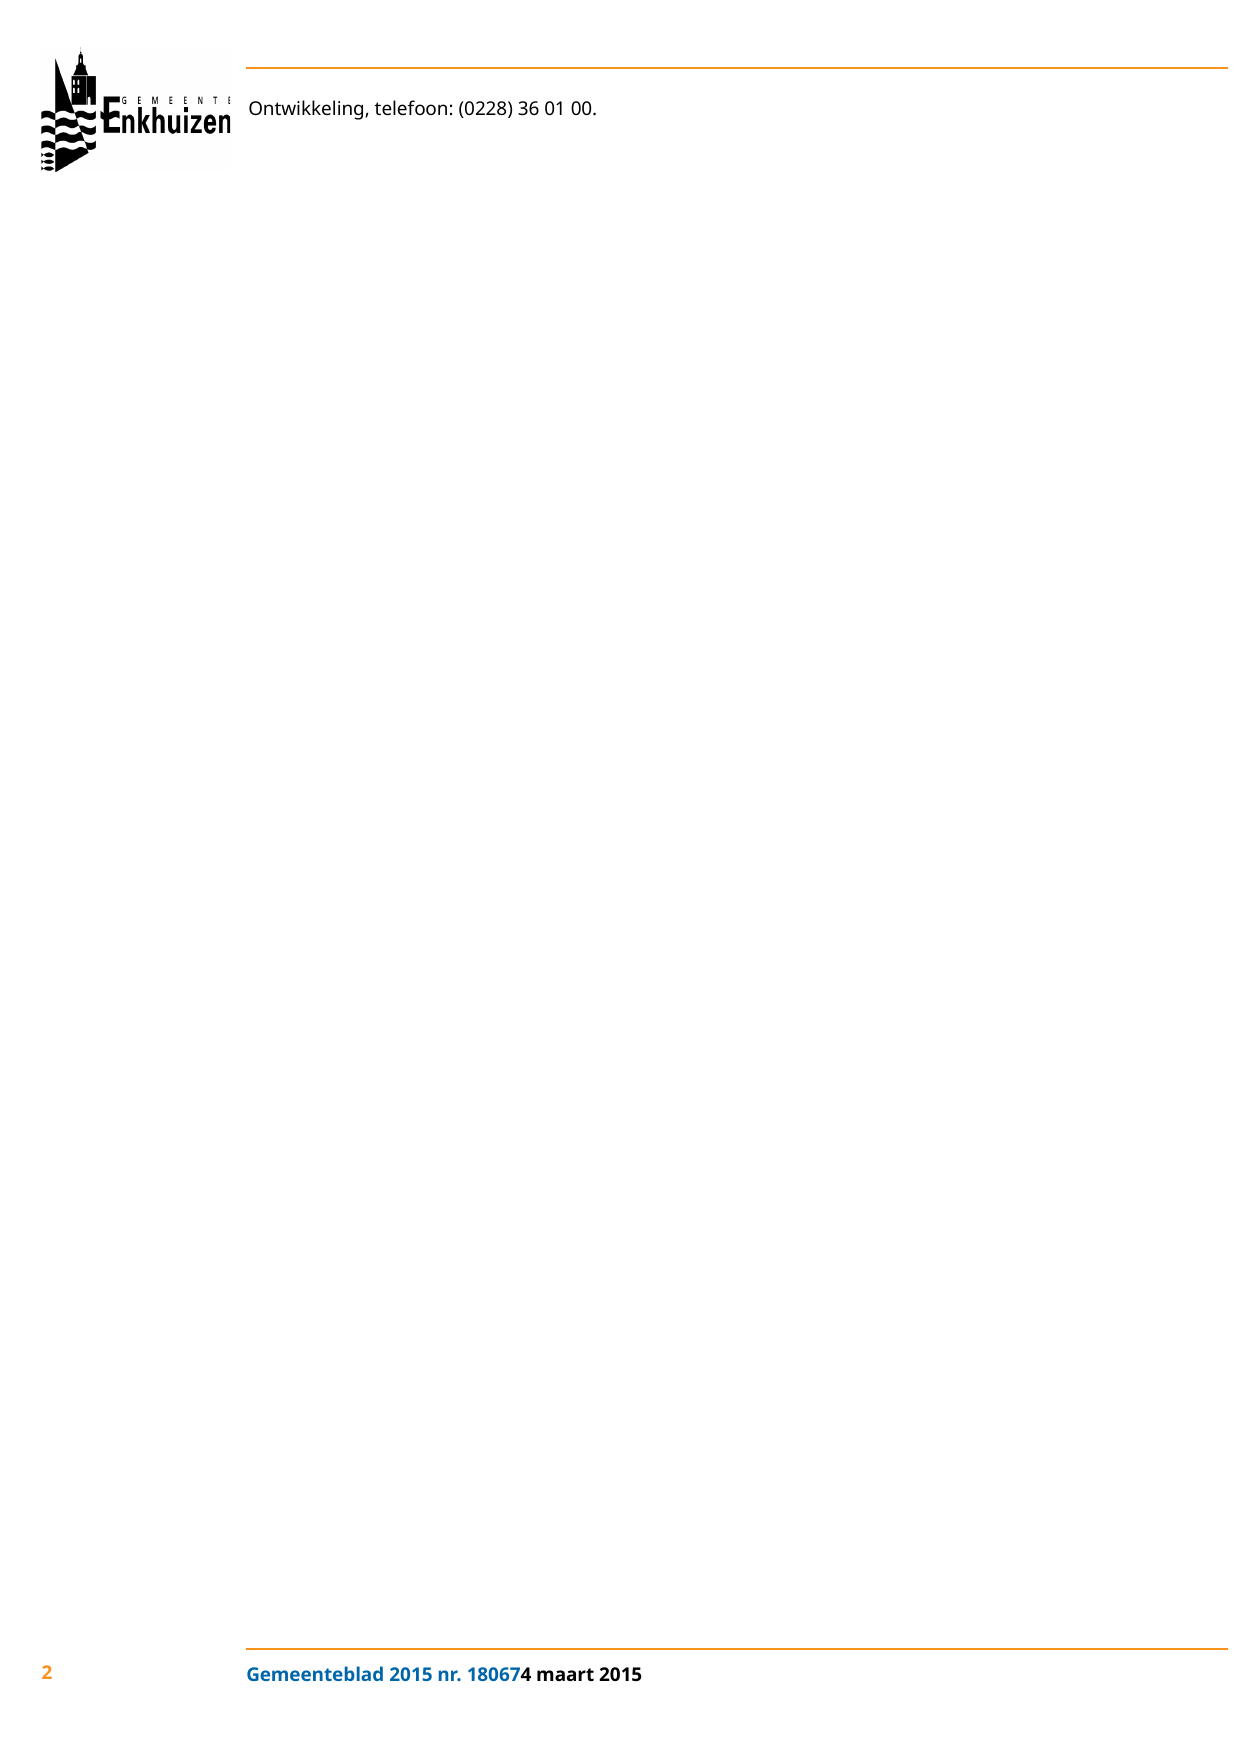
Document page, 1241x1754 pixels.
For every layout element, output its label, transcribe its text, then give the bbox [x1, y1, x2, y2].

picture [41, 47, 231, 172]
text Ontwikkeling, telefoon: (0228) 36 01 00. [248, 95, 1152, 121]
